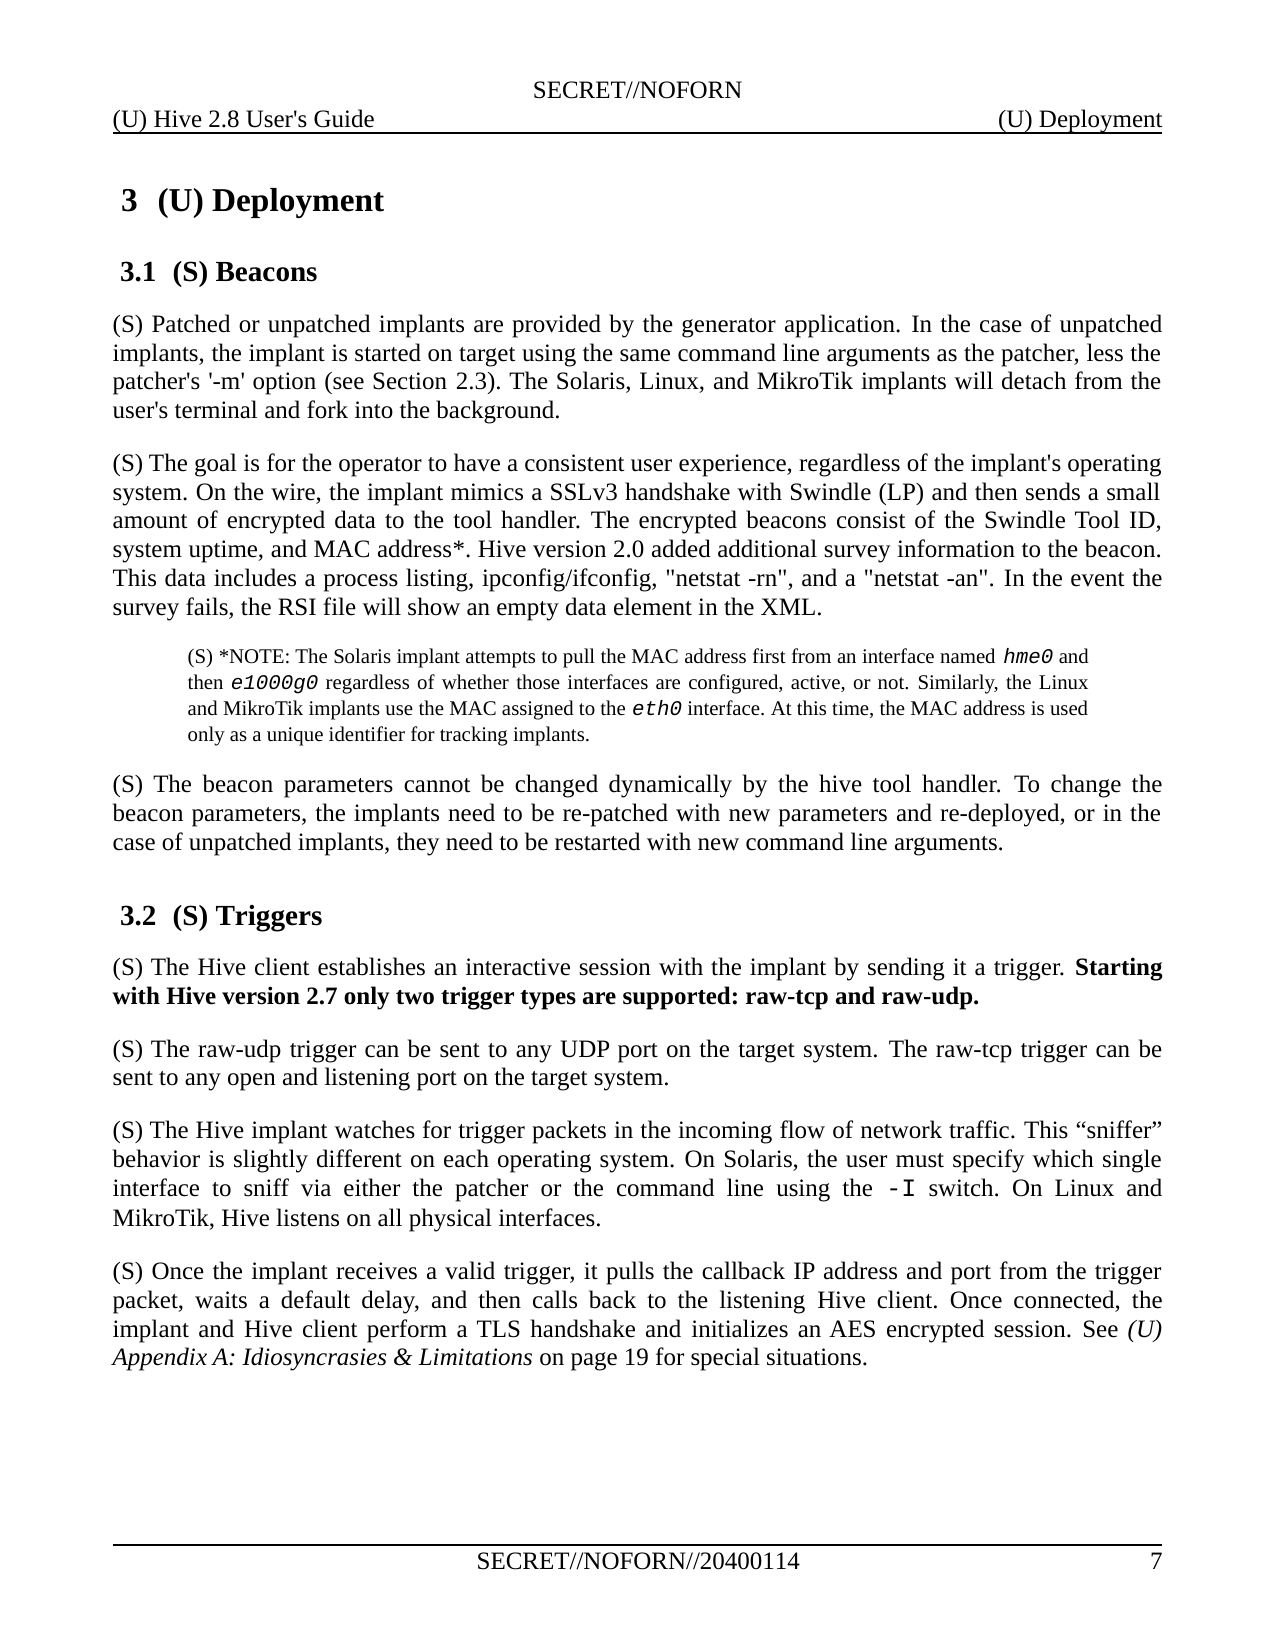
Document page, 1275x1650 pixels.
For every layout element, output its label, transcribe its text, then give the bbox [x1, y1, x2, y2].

subtitle (S) Triggers [112, 898, 1162, 931]
text (S) Patched or unpatched implants are provided by the generator application. In the case of unpatched implants, the implant is started on target using the same command line arguments as the patcher, less the patcher's '-m' option (see Section 2.3). The Solaris, Linux, and MikroTik implants will detach from the user's terminal and fork into the background. [112, 309, 1162, 424]
subtitle (U) Deployment [112, 180, 1162, 218]
subtitle (S) Beacons [112, 254, 1162, 288]
text (S) Once the implant receives a valid trigger, it pulls the callback IP address and port from the trigger packet, waits a default delay, and then calls back to the listening Hive client. Once connected, the implant and Hive client perform a TLS handshake and initializes an AES encrypted session. See (U) Appendix A: Idiosyncrasies & Limitations on page 19 for special situations. [112, 1256, 1162, 1371]
text (S) The Hive implant watches for trigger packets in the incoming flow of network traffic. This “sniffer” behavior is slightly different on each operating system. On Solaris, the user must specify which single interface to sniff via either the patcher or the command line using the -I switch. On Linux and MikroTik, Hive listens on all physical interfaces. [112, 1115, 1162, 1232]
text (S) The goal is for the operator to have a consistent user experience, regardless of the implant's operating system. On the wire, the implant mimics a SSLv3 handshake with Swindle (LP) and then sends a small amount of encrypted data to the tool handler. The encrypted beacons consist of the Swindle Tool ID, system uptime, and MAC address*. Hive version 2.0 added additional survey information to the beacon. This data includes a process listing, ipconfig/ifconfig, "netstat -rn", and a "netstat -an". In the event the survey fails, the RSI file will show an empty data element in the XML. [112, 448, 1162, 620]
text (S) The Hive client establishes an interactive session with the implant by sending it a trigger. Starting with Hive version 2.7 only two trigger types are supported: raw-tcp and raw-udp. [112, 952, 1162, 1010]
text (S) *NOTE: The Solaris implant attempts to pull the MAC address first from an interface named hme0 and then e1000g0 regardless of whether those interfaces are configured, active, or not. Similarly, the Linux and MikroTik implants use the MAC assigned to the eth0 interface. At this time, the MAC address is used only as a unique identifier for tracking implants. [187, 644, 1089, 746]
text (S) The raw-udp trigger can be sent to any UDP port on the target system. The raw-tcp trigger can be sent to any open and listening port on the target system. [112, 1034, 1162, 1091]
text (S) The beacon parameters cannot be changed dynamically by the hive tool handler. To change the beacon parameters, the implants need to be re-patched with new parameters and re-deployed, or in the case of unpatched implants, they need to be restarted with new command line arguments. [112, 769, 1162, 856]
